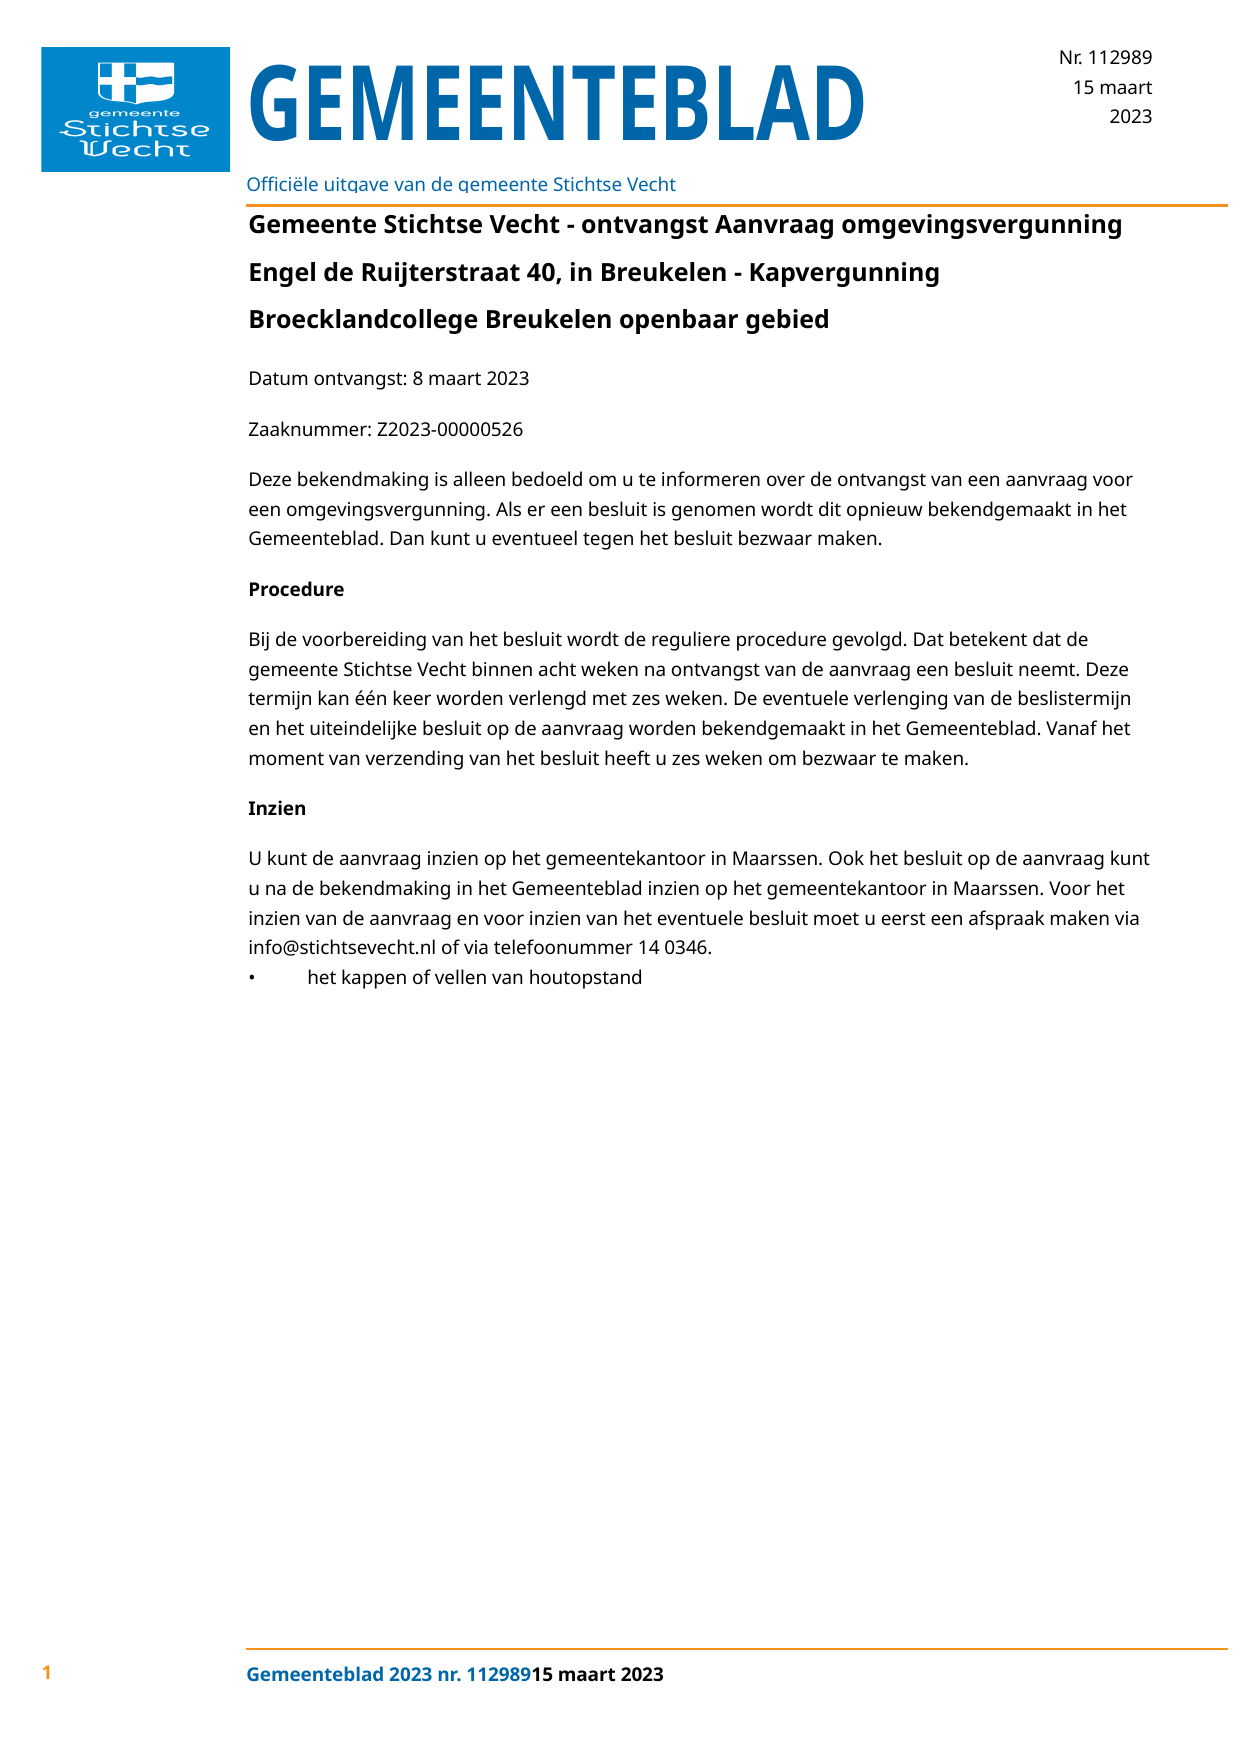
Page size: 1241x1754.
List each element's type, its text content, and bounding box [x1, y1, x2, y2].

text Gemeente Stichtse Vecht - ontvangst Aanvraag omgevingsvergunning Engel de Ruijterstraat 40, in Breukelen - Kapvergunning Broecklandcollege Breukelen openbaar gebied [248, 207, 1152, 336]
picture [137, 63, 174, 103]
text Inzien [248, 795, 1152, 821]
text Procedure [248, 576, 1152, 602]
picture [99, 63, 135, 101]
text Zaaknummer: Z2023-00000526 [248, 416, 1152, 442]
text Bij de voorbereiding van het besluit wordt de reguliere procedure gevolgd. Dat betekent dat de gemeente Stichtse Vecht binnen acht weken na ontvangst van de aanvraag een besluit neemt. Deze termijn kan één keer worden verlengd met zes weken. De eventuele verlenging van de beslistermijn en het uiteindelijke besluit op de aanvraag worden bekendgemaakt in het Gemeenteblad. Vanaf het moment van verzending van het besluit heeft u zes weken om bezwaar te maken. [248, 626, 1152, 770]
text Datum ontvangst: 8 maart 2023 [248, 366, 1152, 391]
list het kappen of vellen van houtopstand [248, 964, 1152, 989]
text U kunt de aanvraag inzien op het gemeentekantoor in Maarssen. Ook het besluit op de aanvraag kunt u na de bekendmaking in het Gemeenteblad inzien op het gemeentekantoor in Maarssen. Voor het inzien van de aanvraag en voor inzien van het eventuele besluit moet u eerst een afspraak maken via info@stichtsevecht.nl of via telefoonummer 14 0346. [248, 846, 1152, 960]
text Deze bekendmaking is alleen bedoeld om u te informeren over de ontvangst van een aanvraag voor een omgevingsvergunning. Als er een besluit is genomen wordt dit opnieuw bekendgemaakt in het Gemeenteblad. Dan kunt u eventueel tegen het besluit bezwaar maken. [248, 466, 1152, 551]
